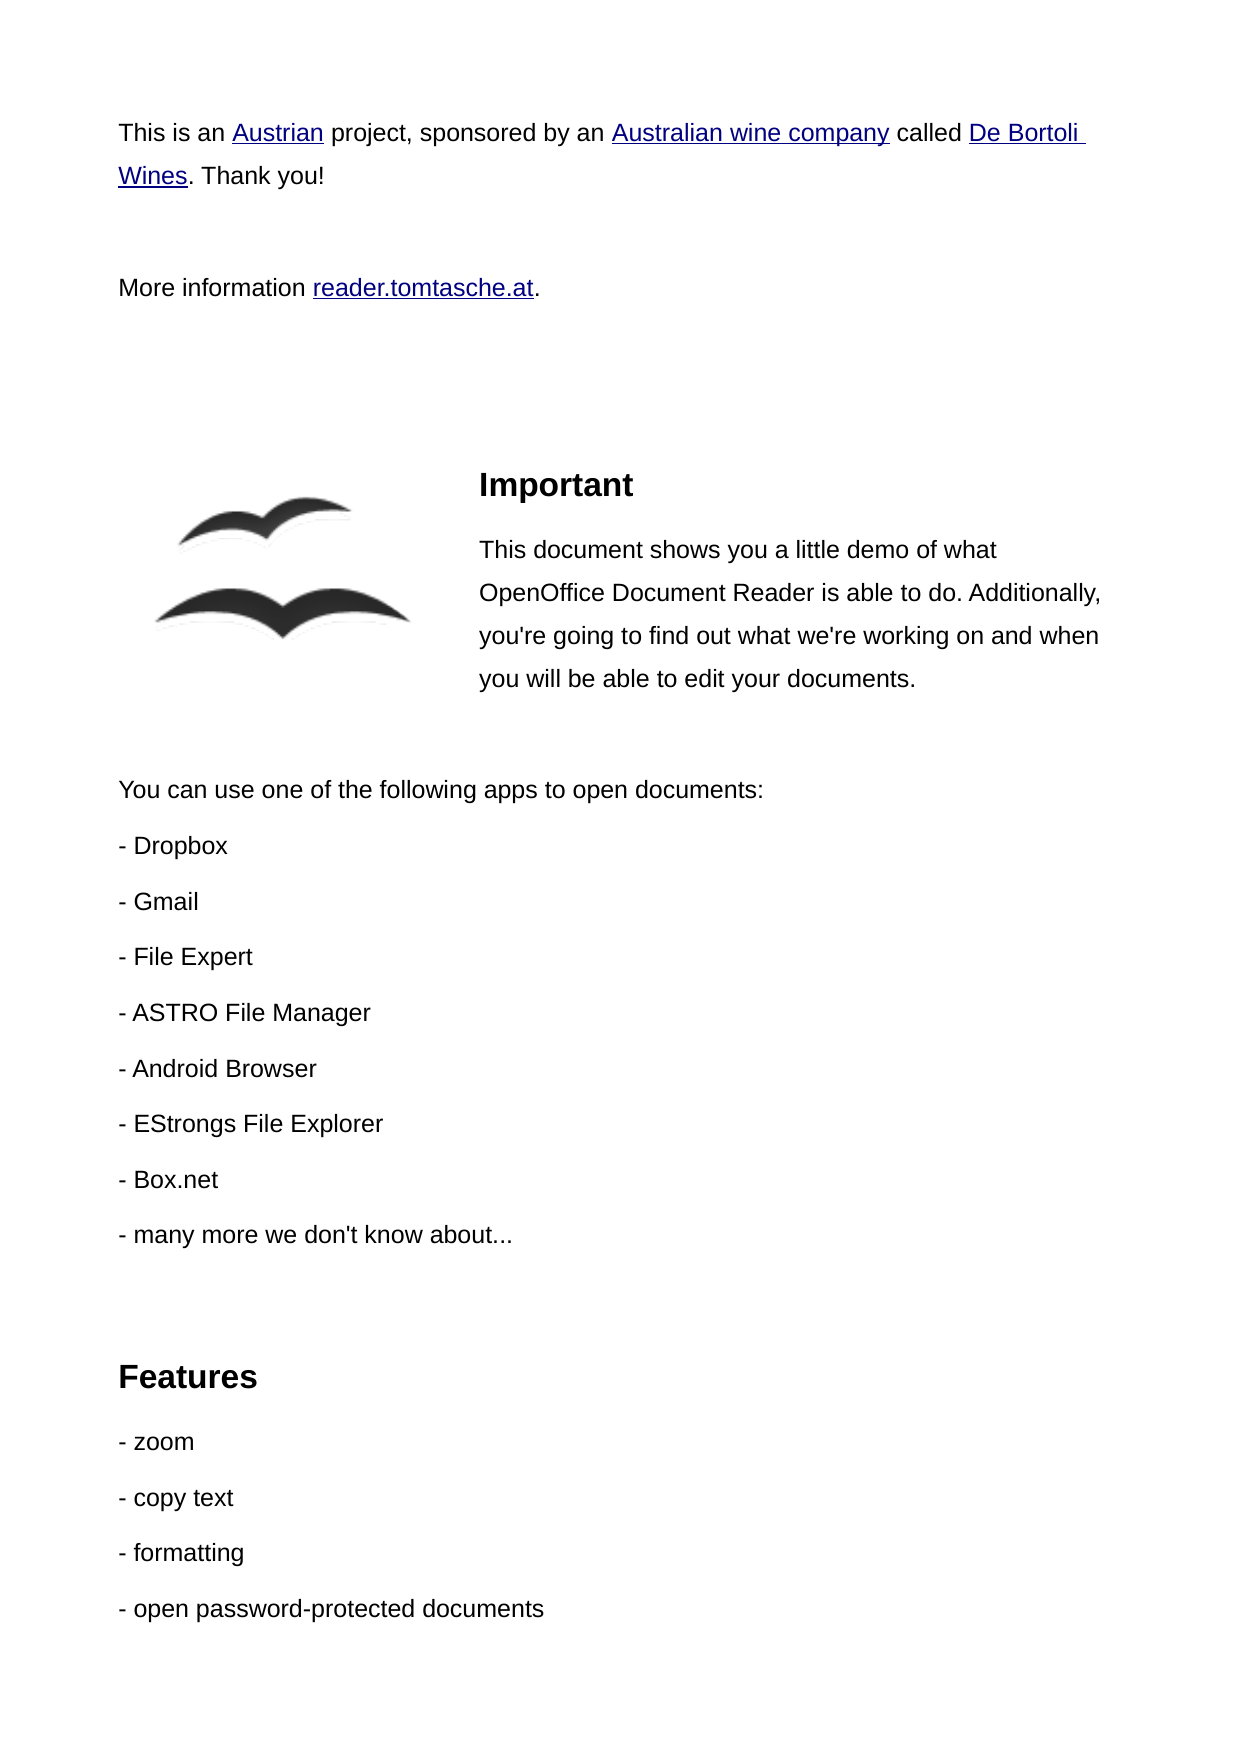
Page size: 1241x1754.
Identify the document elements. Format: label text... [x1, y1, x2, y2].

text - Dropbox [118, 831, 1122, 860]
text You can use one of the following apps to open documents: [118, 775, 1122, 804]
subtitle Important [420, 464, 1122, 503]
text - open password-protected documents [118, 1594, 1122, 1623]
text - many more we don't know about... [118, 1220, 1122, 1249]
text More information reader.tomtasche.at. [118, 272, 1122, 301]
text - formatting [118, 1538, 1122, 1567]
text - copy text [118, 1483, 1122, 1511]
picture [153, 439, 420, 706]
subtitle Features [118, 1357, 1122, 1395]
text - File Expert [118, 942, 1122, 971]
text This document shows you a little demo of what OpenOffice Document Reader is able to do. Additionally, you're going to find out what we're working on and when you will be able to edit your documents. [420, 535, 1122, 693]
text - Android Browser [118, 1053, 1122, 1082]
text This is an Austrian project, sponsored by an Australian wine company called De Bortoli Wines. Thank you! [118, 118, 1122, 190]
subtitle [118, 464, 153, 503]
text - EStrongs File Explorer [118, 1109, 1122, 1138]
text - Gmail [118, 887, 1122, 915]
text [118, 535, 153, 693]
text - zoom [118, 1427, 1122, 1456]
text - ASTRO File Manager [118, 998, 1122, 1027]
text - Box.net [118, 1165, 1122, 1193]
